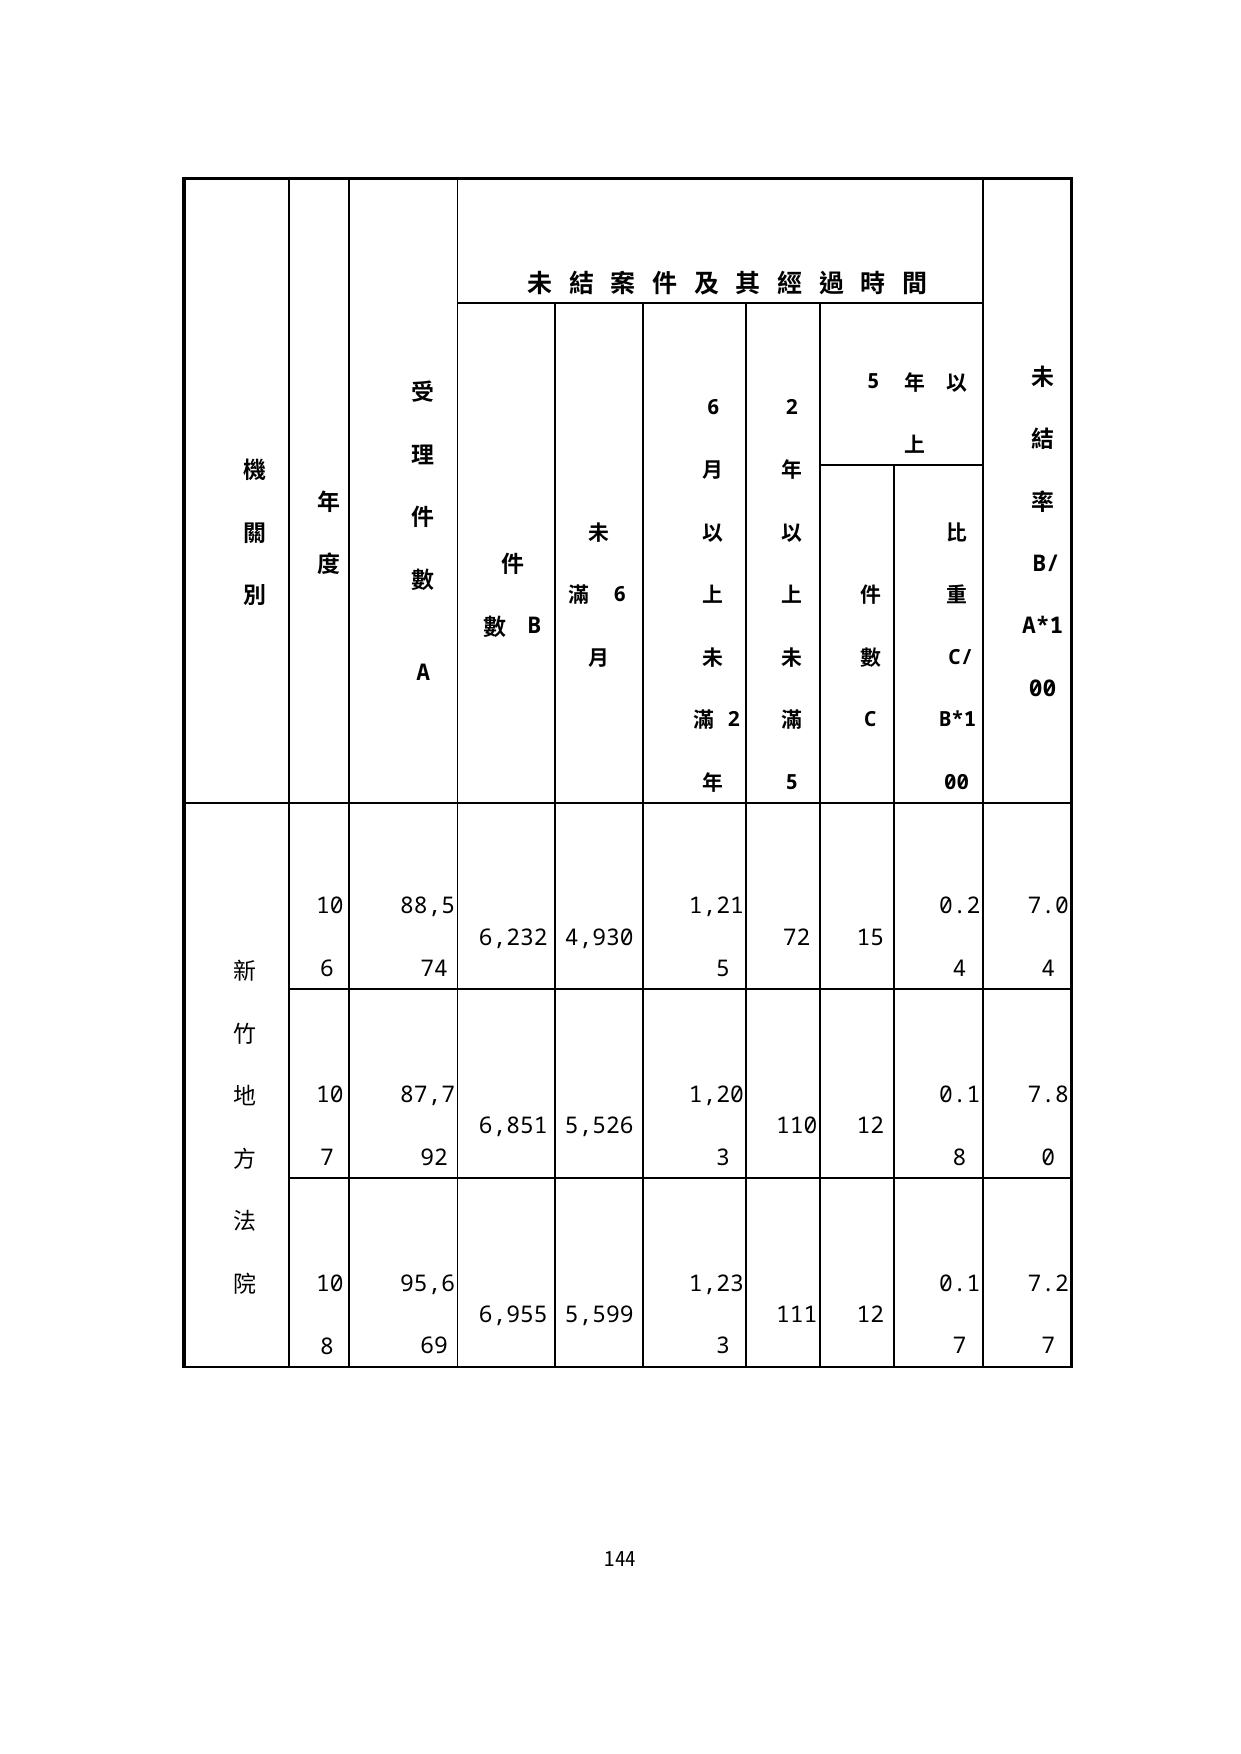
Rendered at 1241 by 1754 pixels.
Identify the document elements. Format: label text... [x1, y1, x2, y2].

table_header 未結率B/A*100 [984, 180, 1070, 802]
table_cell 7.80 [984, 990, 1070, 1177]
table_cell 107 [290, 990, 348, 1177]
table_cell 新竹地方法院 [186, 804, 288, 1366]
table_cell 72 [747, 804, 819, 988]
table_cell 0.18 [895, 990, 982, 1177]
table_cell 88,574 [350, 804, 457, 988]
table_cell 110 [747, 990, 819, 1177]
table_cell 比重C/B*100 [895, 466, 982, 802]
table_cell 1,233 [644, 1179, 745, 1366]
table_cell 12 [821, 990, 893, 1177]
table_cell 15 [821, 804, 893, 988]
table_cell 5,526 [556, 990, 642, 1177]
table_cell 6,955 [458, 1179, 554, 1366]
table_cell 4,930 [556, 804, 642, 988]
table_cell 12 [821, 1179, 893, 1366]
table_cell 106 [290, 804, 348, 988]
table_header 未結案件及其經過時間 [458, 180, 982, 302]
table_cell 5,599 [556, 1179, 642, 1366]
table_cell 未滿6月 [556, 304, 642, 802]
table_cell 件數C [821, 466, 893, 802]
table_cell 5年以上 [821, 304, 982, 464]
table_cell 87,792 [350, 990, 457, 1177]
table_cell 7.27 [984, 1179, 1070, 1366]
table_cell 6,851 [458, 990, 554, 1177]
table_cell 111 [747, 1179, 819, 1366]
table_cell 95,669 [350, 1179, 457, 1366]
table_cell 108 [290, 1179, 348, 1366]
table_header 年 度 [290, 180, 348, 802]
table_cell 2年以上未滿5年 [747, 304, 819, 802]
table_cell 0.17 [895, 1179, 982, 1366]
table_cell 件數B [458, 304, 554, 802]
table_cell 0.24 [895, 804, 982, 988]
table_header 機關別 [186, 180, 288, 802]
table_cell 6月以上未滿2年 [644, 304, 745, 802]
table_cell 6,232 [458, 804, 554, 988]
table_cell 1,203 [644, 990, 745, 1177]
table_header 受理件數 A [350, 180, 457, 802]
table_cell 7.04 [984, 804, 1070, 988]
table_cell 1,215 [644, 804, 745, 988]
